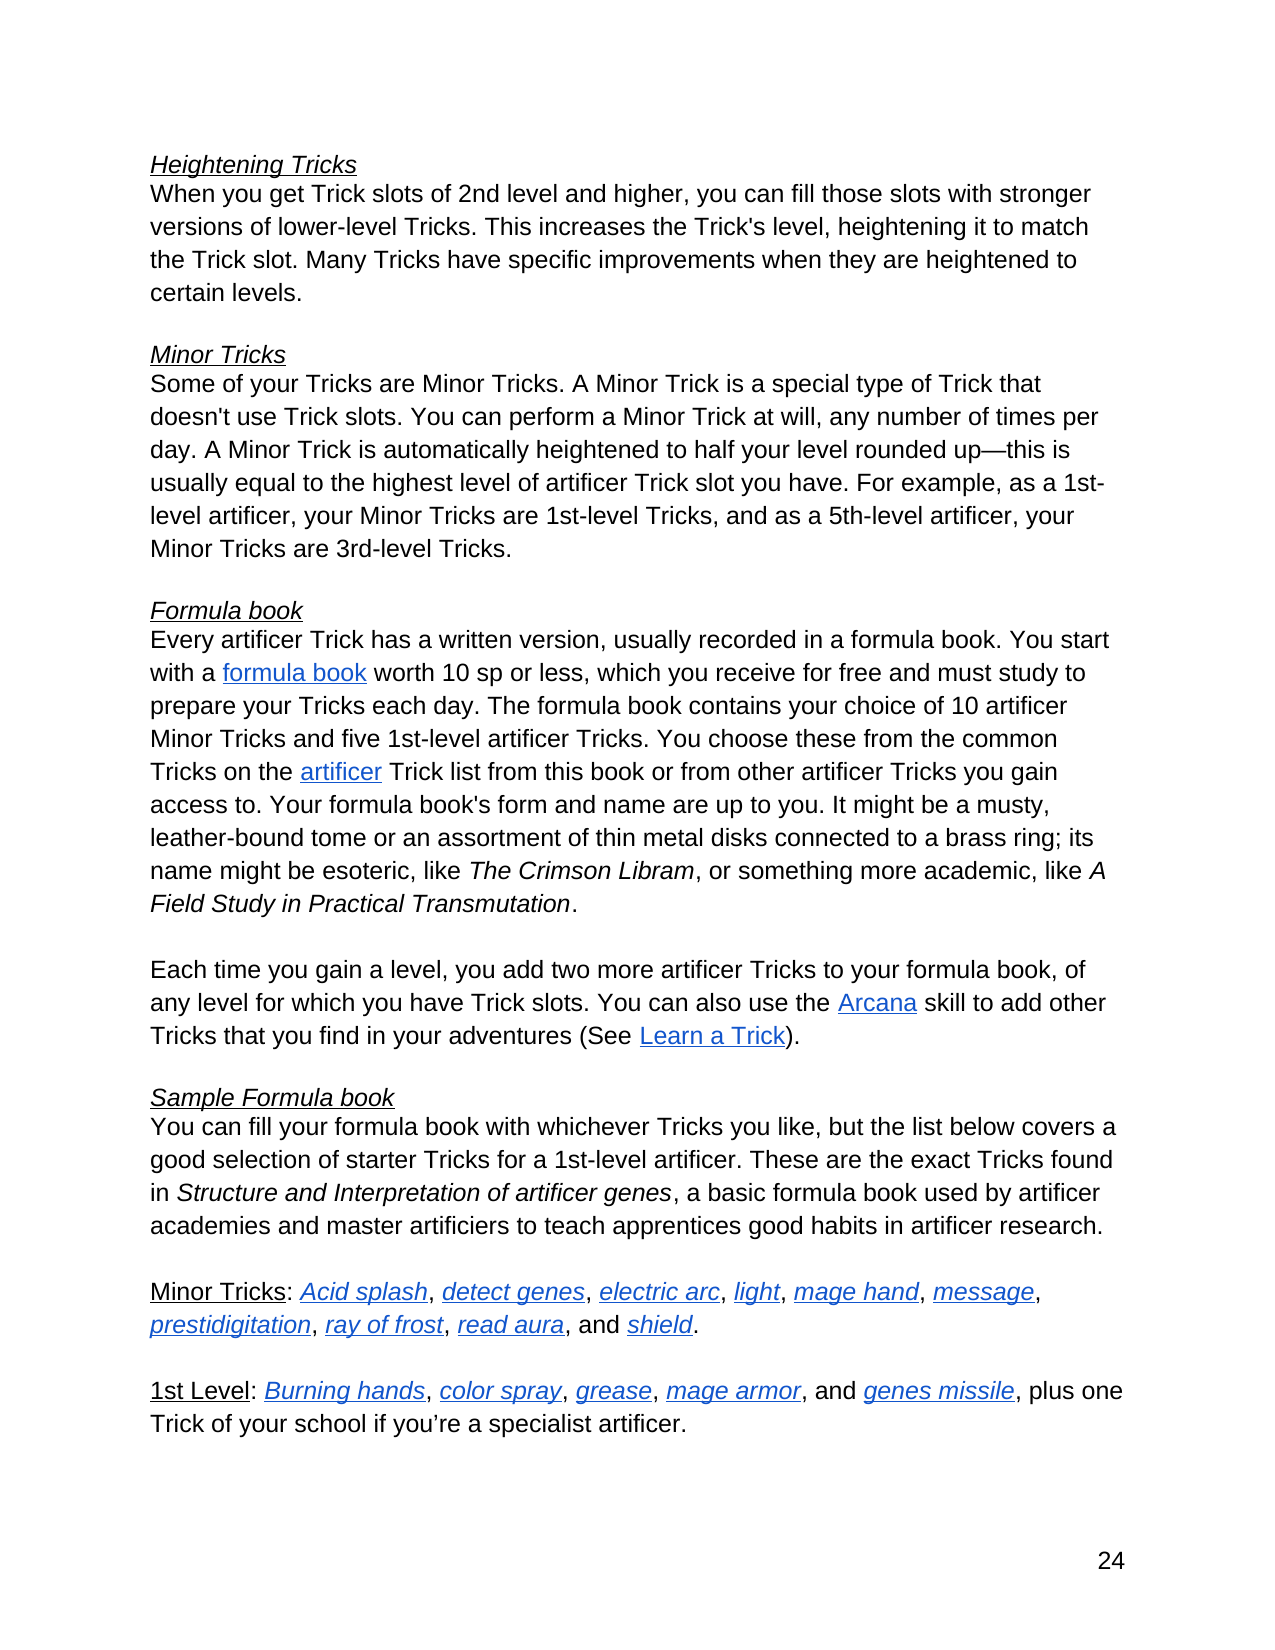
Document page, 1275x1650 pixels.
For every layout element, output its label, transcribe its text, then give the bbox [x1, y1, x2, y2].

text Minor Tricks: Acid splash, detect genes, electric arc, light, mage hand, message, prestidigitation, ray of frost, read aura, and shield. [150, 1277, 1125, 1339]
text Heightening Tricks [150, 150, 1125, 179]
text Sample Formula book [150, 1083, 1125, 1112]
text 1st Level: Burning hands, color spray, grease, mage armor, and genes missile, plus one Trick of your school if you’re a specialist artificer. [150, 1376, 1125, 1438]
text Minor Tricks [150, 340, 1125, 369]
text Each time you gain a level, you add two more artificer Tricks to your formula book, of any level for which you have Trick slots. You can also use the Arcana skill to add other Tricks that you find in your adventures (See Learn a Trick). [150, 955, 1125, 1050]
text Formula book [150, 596, 1125, 625]
text Every artificer Trick has a written version, usually recorded in a formula book. You start with a formula book worth 10 sp or less, which you receive for free and must study to prepare your Tricks each day. The formula book contains your choice of 10 artificer Minor Tricks and five 1st-level artificer Tricks. You choose these from the common Tricks on the artificer Trick list from this book or from other artificer Tricks you gain access to. Your formula book's form and name are up to you. It might be a musty, leather-bound tome or an assortment of thin metal disks connected to a brass ring; its name might be esoteric, like The Crimson Libram, or something more academic, like A Field Study in Practical Transmutation. [150, 625, 1125, 918]
text When you get Trick slots of 2nd level and higher, you can fill those slots with stronger versions of lower-level Tricks. This increases the Trick's level, heightening it to match the Trick slot. Many Tricks have specific improvements when they are heightened to certain levels. [150, 179, 1125, 307]
text You can fill your formula book with whichever Tricks you like, but the list below covers a good selection of starter Tricks for a 1st-level artificer. These are the exact Tricks found in Structure and Interpretation of artificer genes, a basic formula book used by artificer academies and master artificiers to teach apprentices good habits in artificer research. [150, 1112, 1125, 1240]
text Some of your Tricks are Minor Tricks. A Minor Trick is a special type of Trick that doesn't use Trick slots. You can perform a Minor Trick at will, any number of times per day. A Minor Trick is automatically heightened to half your level rounded up—this is usually equal to the highest level of artificer Trick slot you have. For example, as a 1st-level artificer, your Minor Tricks are 1st-level Tricks, and as a 5th-level artificer, your Minor Tricks are 3rd-level Tricks. [150, 369, 1125, 563]
